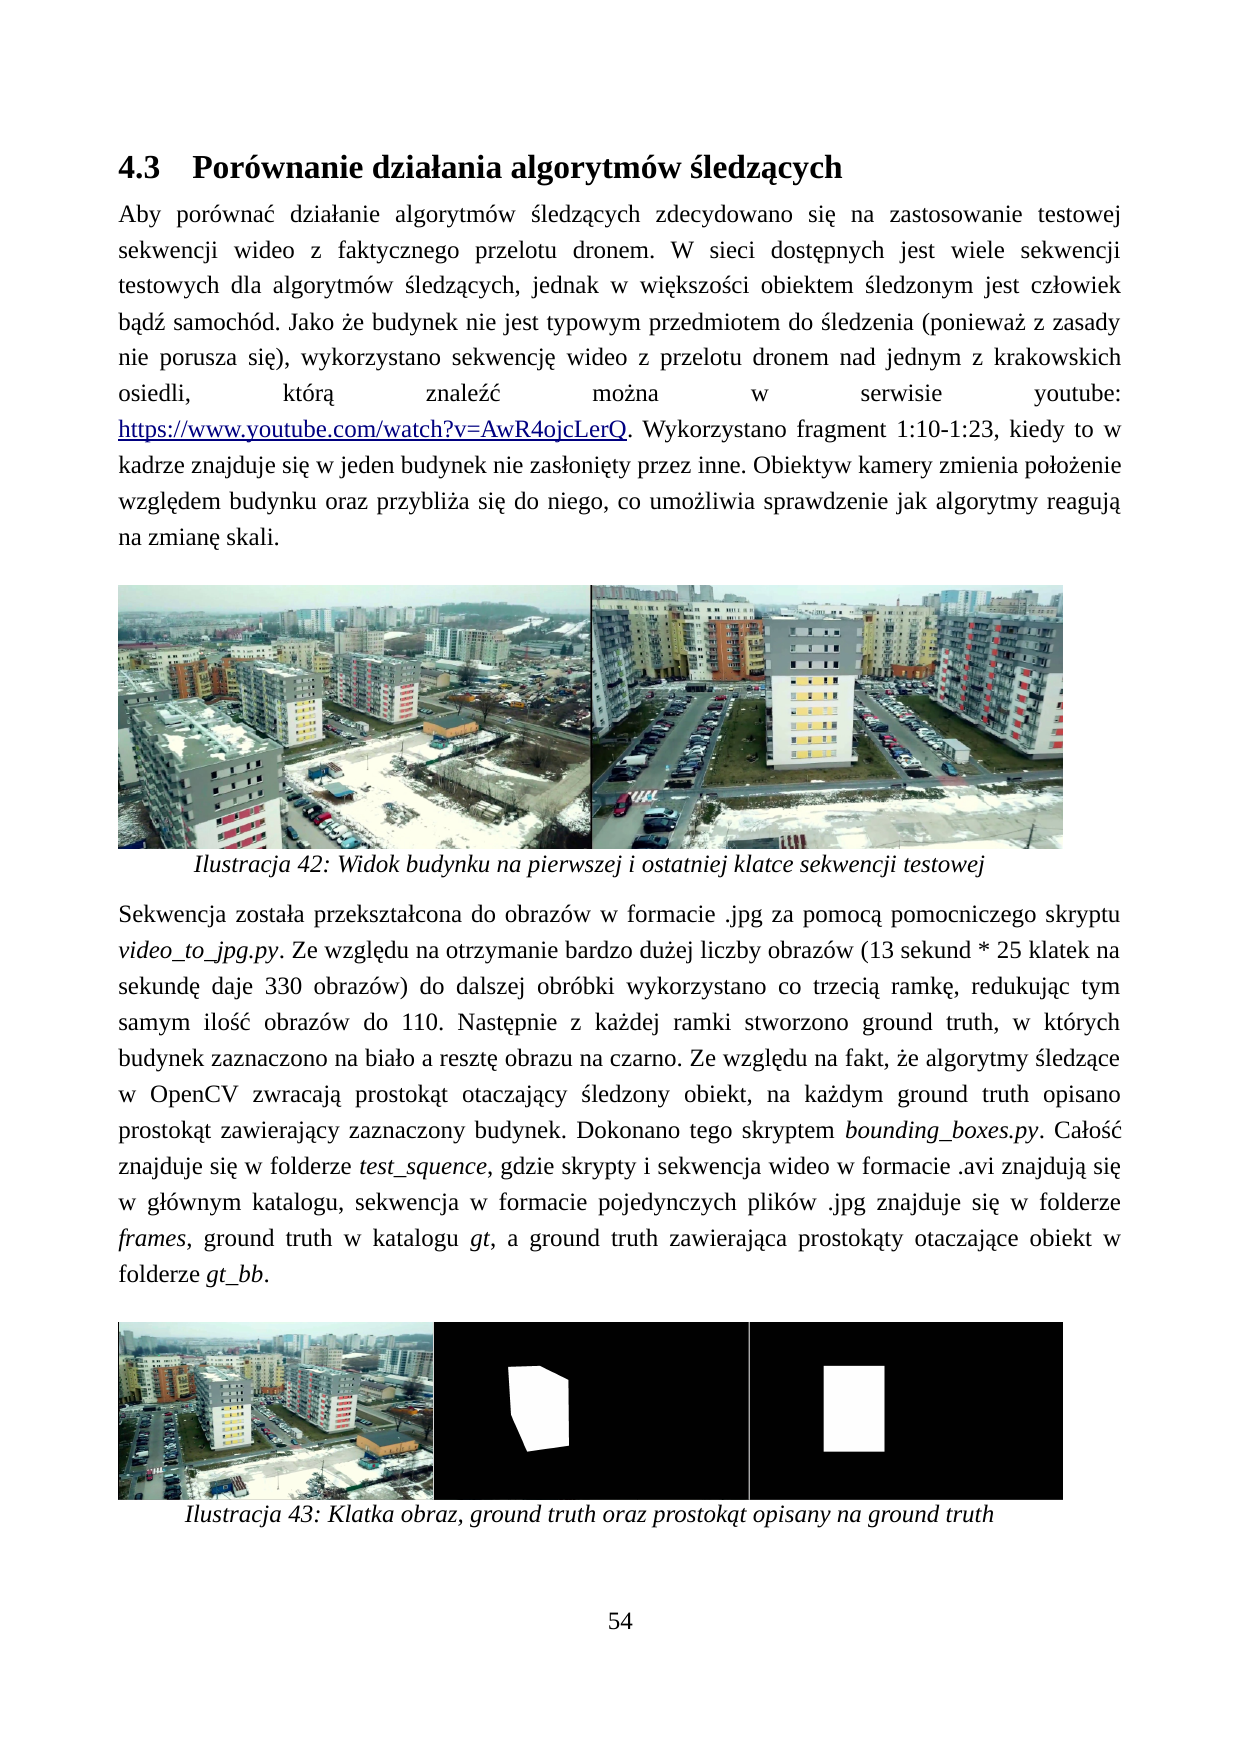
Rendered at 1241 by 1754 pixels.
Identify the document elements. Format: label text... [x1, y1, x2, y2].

picture [118, 585, 1063, 849]
text Aby porównać działanie algorytmów śledzących zdecydowano się na zastosowanie testowej sekwencji wideo z faktycznego przelotu dronem. W sieci dostępnych jest wiele sekwencji testowych dla algorytmów śledzących, jednak w większości obiektem śledzonym jest człowiek bądź samochód. Jako że budynek nie jest typowym przedmiotem do śledzenia (ponieważ z zasady nie porusza się), wykorzystano sekwencję wideo z przelotu dronem nad jednym z krakowskich osiedli, którą znaleźć można w serwisie youtube: https://www.youtube.com/watch?v=AwR4ojcLerQ. Wykorzystano fragment 1:10-1:23, kiedy to w kadrze znajduje się w jeden budynek nie zasłonięty przez inne. Obiektyw kamery zmienia położenie względem budynku oraz przybliża się do niego, co umożliwia sprawdzenie jak algorytmy reagują na zmianę skali. [118, 199, 1122, 551]
picture [118, 1322, 1063, 1500]
text Sekwencja została przekształcona do obrazów w formacie .jpg za pomocą pomocniczego skryptu video_to_jpg.py. Ze względu na otrzymanie bardzo dużej liczby obrazów (13 sekund * 25 klatek na sekundę daje 330 obrazów) do dalszej obróbki wykorzystano co trzecią ramkę, redukując tym samym ilość obrazów do 110. Następnie z każdej ramki stworzono ground truth, w których budynek zaznaczono na biało a resztę obrazu na czarno. Ze względu na fakt, że algorytmy śledzące w OpenCV zwracają prostokąt otaczający śledzony obiekt, na każdym ground truth opisano prostokąt zawierający zaznaczony budynek. Dokonano tego skryptem bounding_boxes.py. Całość znajduje się w folderze test_squence, gdzie skrypty i sekwencja wideo w formacie .avi znajdują się w głównym katalogu, sekwencja w formacie pojedynczych plików .jpg znajduje się w folderze frames, ground truth w katalogu gt, a ground truth zawierająca prostokąty otaczające obiekt w folderze gt_bb. [118, 899, 1122, 1287]
text Ilustracja 42: Widok budynku na pierwszej i ostatniej klatce sekwencji testowej [118, 849, 1063, 877]
subtitle Porównanie działania algorytmów śledzących [118, 148, 1122, 186]
text Ilustracja 43: Klatka obraz, ground truth oraz prostokąt opisany na ground truth [118, 1500, 1063, 1528]
